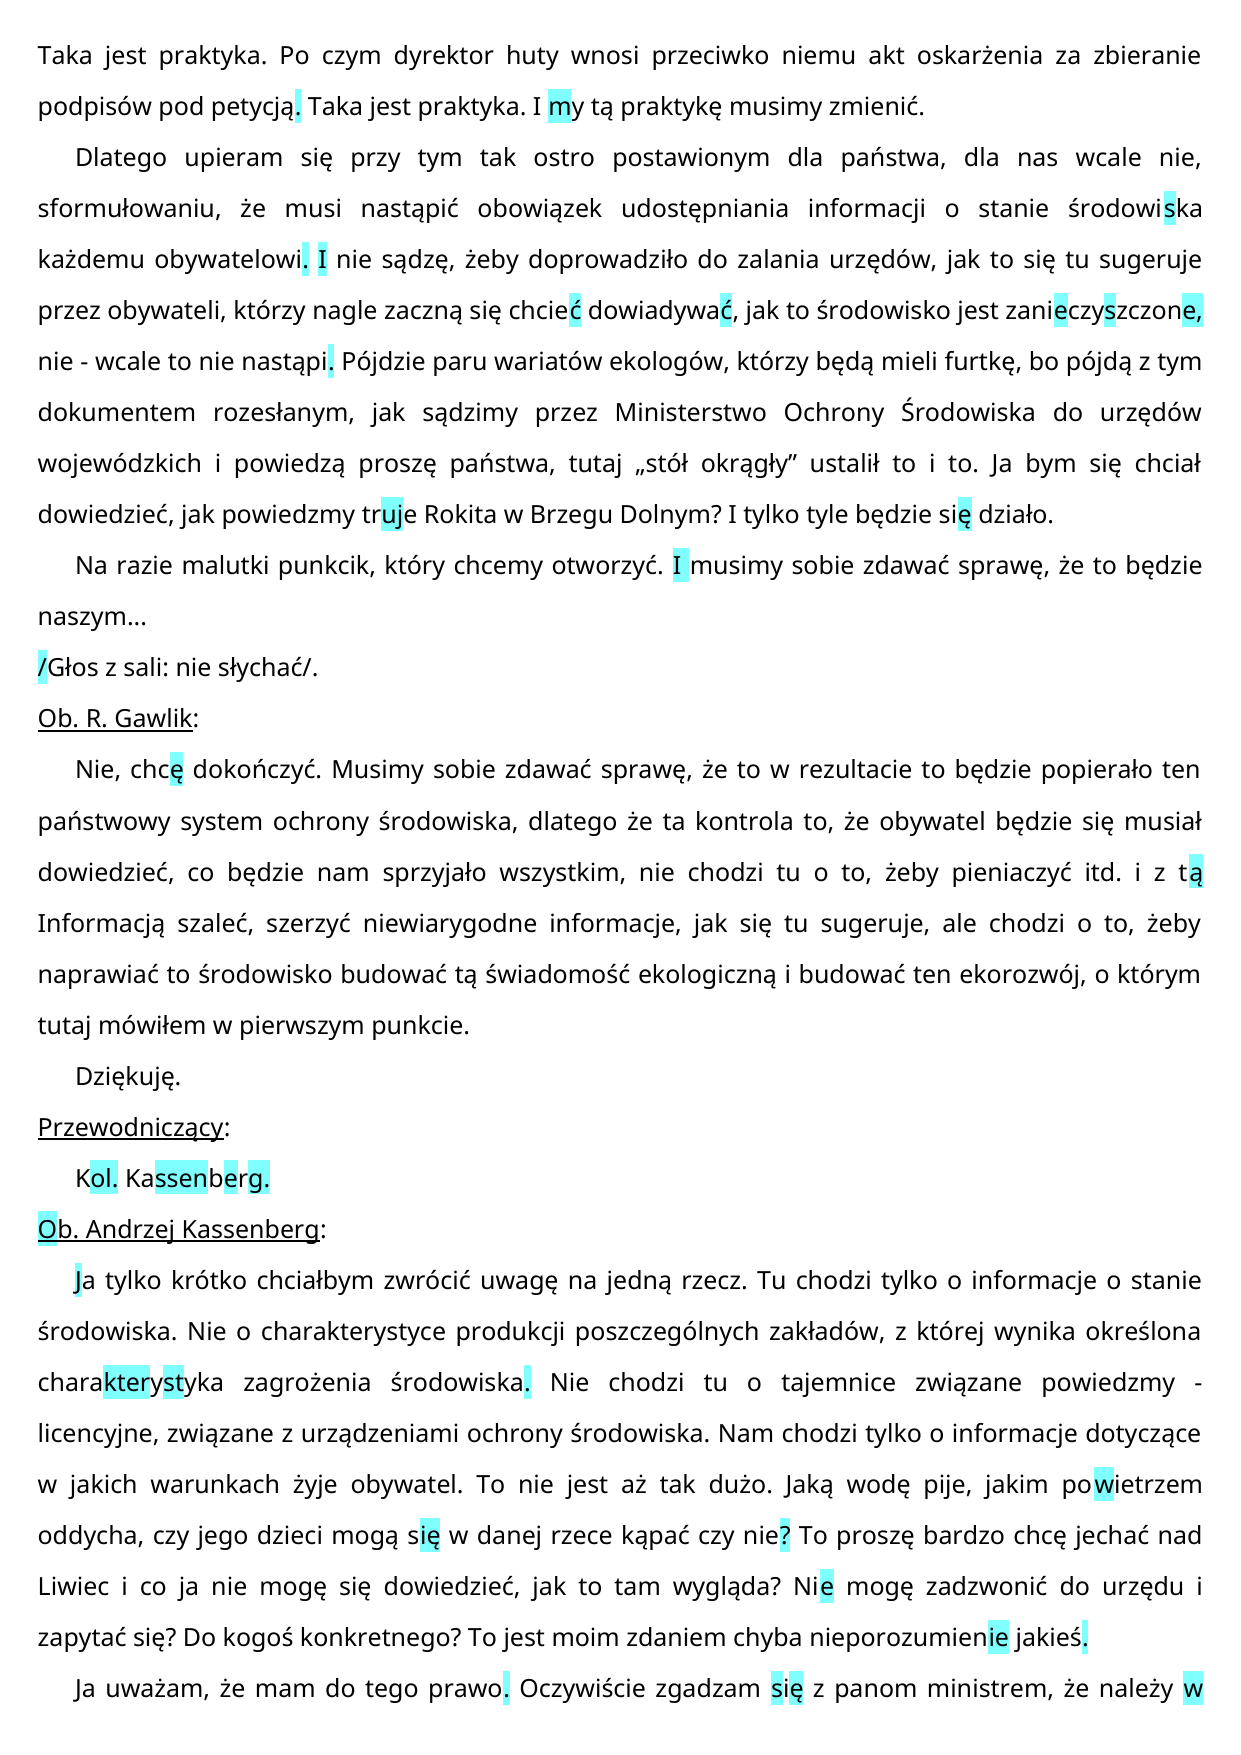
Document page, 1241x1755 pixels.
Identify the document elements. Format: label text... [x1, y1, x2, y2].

text Nie, chcę dokończyć. Musimy sobie zdawać sprawę, że to w rezultacie to będzie popierało ten państwowy system ochrony środowiska, dlatego że ta kontrola to, że obywatel będzie się musiał dowiedzieć, co będzie nam sprzyjało wszystkim, nie chodzi tu o to, żeby pieniaczyć itd. i z tą Informacją szaleć, szerzyć niewiarygodne informacje, jak się tu sugeruje, ale chodzi o to, żeby naprawiać to środowisko budować tą świadomość ekologiczną i budować ten ekorozwój, o którym tutaj mówiłem w pierwszym punkcie. [37, 752, 1203, 1041]
text Ja uważam, że mam do tego prawo. Oczywiście zgadzam się z panom ministrem, że należy w [37, 1671, 1203, 1705]
text /Głos z sali: nie słychać/. [37, 650, 1203, 684]
text Ja tylko krótko chciałbym zwrócić uwagę na jedną rzecz. Tu chodzi tylko o informacje o stanie środowiska. Nie o charakterystyce produkcji poszczególnych zakładów, z której wynika określona charakterystyka zagrożenia środowiska. Nie chodzi tu o tajemnice związane powiedzmy - licencyjne, związane z urządzeniami ochrony środowiska. Nam chodzi tylko o informacje dotyczące w jakich warunkach żyje obywatel. To nie jest aż tak dużo. Jaką wodę pije, jakim powietrzem oddycha, czy jego dzieci mogą się w danej rzece kąpać czy nie? To proszę bardzo chcę jechać nad Liwiec i co ja nie mogę się dowiedzieć, jak to tam wygląda? Nie mogę zadzwonić do urzędu i zapytać się? Do kogoś konkretnego? To jest moim zdaniem chyba nieporozumienie jakieś. [37, 1262, 1203, 1654]
text Dlatego upieram się przy tym tak ostro postawionym dla państwa, dla nas wcale nie, sformułowaniu, że musi nastąpić obowiązek udostępniania informacji o stanie środowiska każdemu obywatelowi. I nie sądzę, żeby doprowadziło do zalania urzędów, jak to się tu sugeruje przez obywateli, którzy nagle zaczną się chcieć dowiadywać, jak to środowisko jest zanieczyszczone, nie - wcale to nie nastąpi. Pójdzie paru wariatów ekologów, którzy będą mieli furtkę, bo pójdą z tym dokumentem rozesłanym, jak sądzimy przez Ministerstwo Ochrony Środowiska do urzędów wojewódzkich i powiedzą proszę państwa, tutaj „stół okrągły” ustalił to i to. Ja bym się chciał dowiedzieć, jak powiedzmy truje Rokita w Brzegu Dolnym? I tylko tyle będzie się działo. [37, 139, 1203, 531]
text Taka jest praktyka. Po czym dyrektor huty wnosi przeciwko niemu akt oskarżenia za zbieranie podpisów pod petycją. Taka jest praktyka. I my tą praktykę musimy zmienić. [37, 37, 1203, 123]
text Kol. Kassenberg. [37, 1160, 1203, 1194]
text Na razie malutki punkcik, który chcemy otworzyć. I musimy sobie zdawać sprawę, że to będzie naszym... [37, 548, 1203, 633]
text Dziękuję. [37, 1058, 1203, 1092]
text Przewodniczący: [37, 1109, 1203, 1143]
text Ob. R. Gawlik: [37, 701, 1203, 735]
text Ob. Andrzej Kassenberg: [37, 1211, 1203, 1246]
